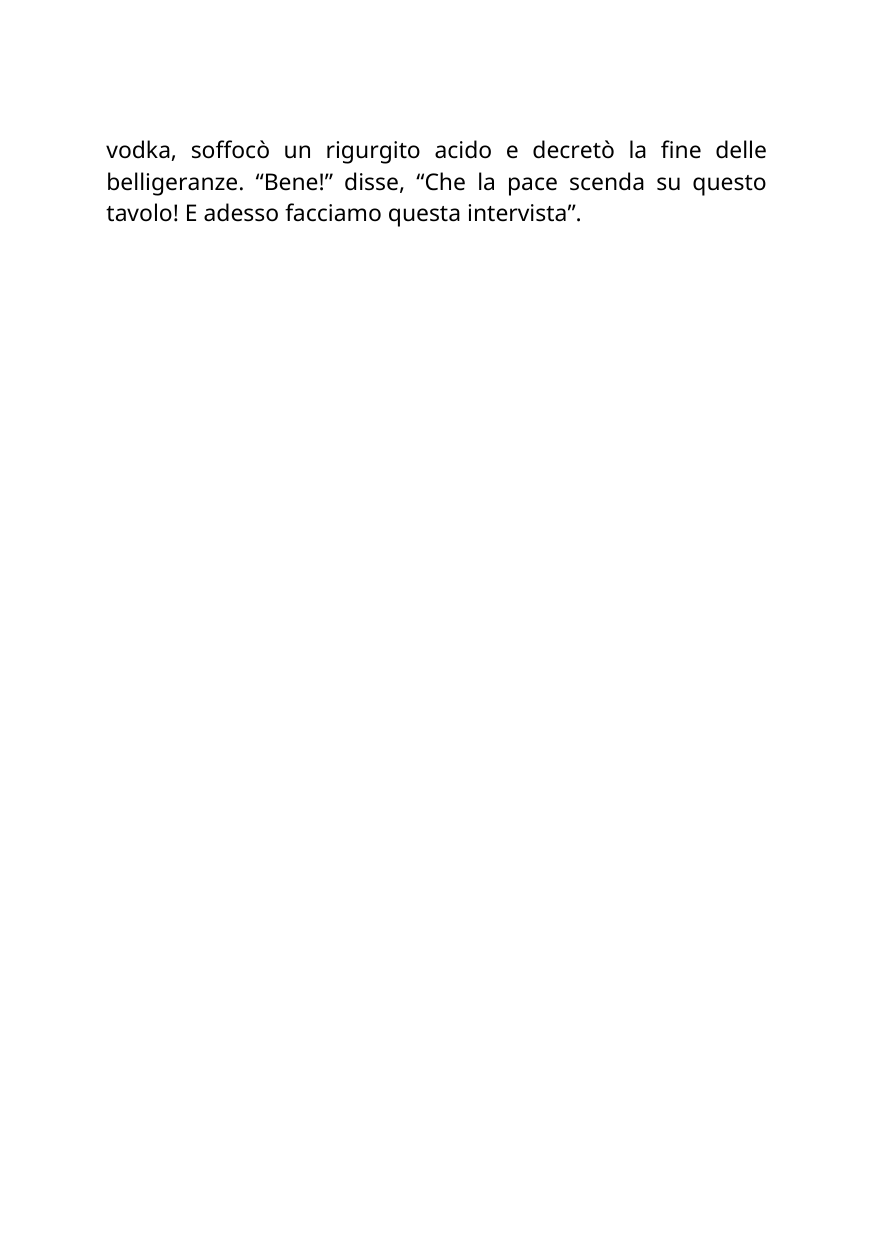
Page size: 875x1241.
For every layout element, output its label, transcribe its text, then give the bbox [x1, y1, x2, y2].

text vodka, soffocò un rigurgito acido e decretò la fine delle belligeranze. “Bene!” disse, “Che la pace scenda su questo tavolo! E adesso facciamo questa intervista”. [106, 134, 768, 228]
